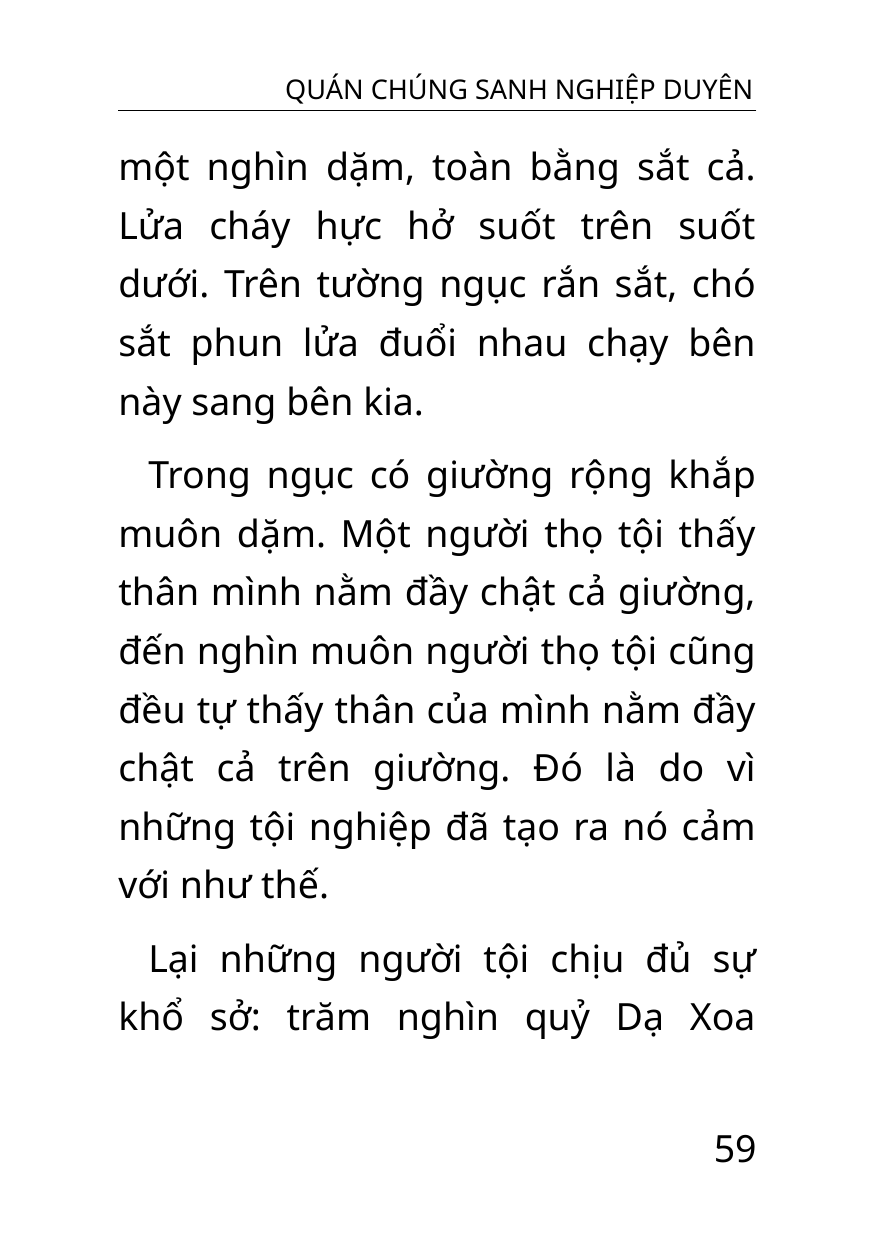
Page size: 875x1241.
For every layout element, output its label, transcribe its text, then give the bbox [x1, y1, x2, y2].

text một nghìn dặm, toàn bằng sắt cả. Lửa cháy hực hở suốt trên suốt dưới. Trên tường ngục rắn sắt, chó sắt phun lửa đuổi nhau chạy bên này sang bên kia. [118, 141, 756, 426]
text Trong ngục có giường rộng khắp muôn dặm. Một người thọ tội thấy thân mình nằm đầy chật cả giường, đến nghìn muôn người thọ tội cũng đều tự thấy thân của mình nằm đầy chật cả trên giường. Đó là do vì những tội nghiệp đã tạo ra nó cảm với như thế. [118, 448, 756, 910]
text Lại những người tội chịu đủ sự khổ sở: trăm nghìn quỷ Dạ Xoa [118, 932, 756, 1042]
